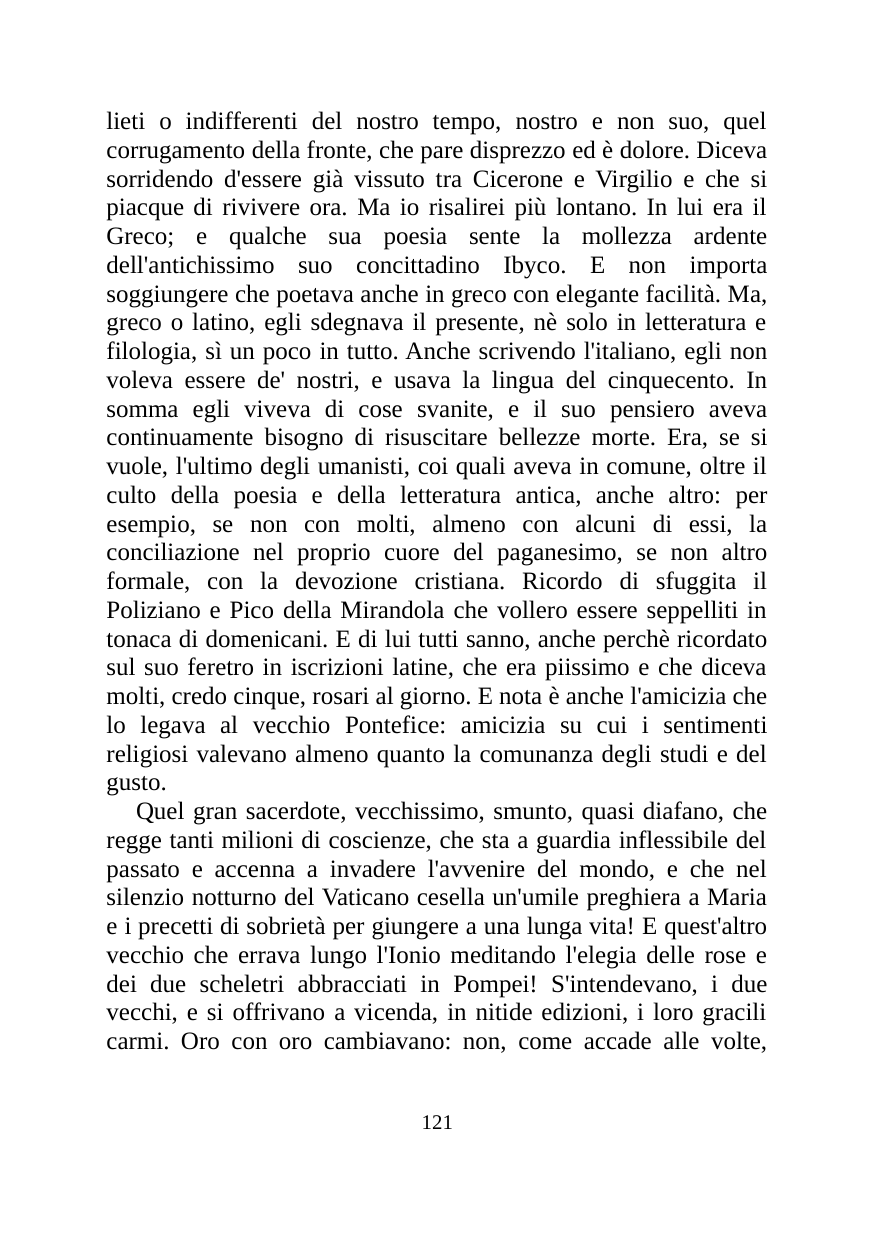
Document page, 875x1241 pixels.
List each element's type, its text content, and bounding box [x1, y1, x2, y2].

text Quel gran sacerdote, vecchissimo, smunto, quasi diafano, che regge tanti milioni di coscienze, che sta a guardia inflessibile del passato e accenna a invadere l'avvenire del mondo, e che nel silenzio notturno del Vaticano cesella un'umile preghiera a Maria e i precetti di sobrietà per giungere a una lunga vita! E quest'altro vecchio che errava lungo l'Ionio meditando l'elegia delle rose e dei due scheletri abbracciati in Pompei! S'intendevano, i due vecchi, e si offrivano a vicenda, in nitide edizioni, i loro gracili carmi. Oro con oro cambiavano: non, come accade alle volte, [106, 796, 768, 1055]
text lieti o indifferenti del nostro tempo, nostro e non suo, quel corrugamento della fronte, che pare disprezzo ed è dolore. Diceva sorridendo d'essere già vissuto tra Cicerone e Virgilio e che si piacque di rivivere ora. Ma io risalirei più lontano. In lui era il Greco; e qualche sua poesia sente la mollezza ardente dell'antichissimo suo concittadino Ibyco. E non importa soggiungere che poetava anche in greco con elegante facilità. Ma, greco o latino, egli sdegnava il presente, nè solo in letteratura e filologia, sì un poco in tutto. Anche scrivendo l'italiano, egli non voleva essere de' nostri, e usava la lingua del cinquecento. In somma egli viveva di cose svanite, e il suo pensiero aveva continuamente bisogno di risuscitare bellezze morte. Era, se si vuole, l'ultimo degli umanisti, coi quali aveva in comune, oltre il culto della poesia e della letteratura antica, anche altro: per esempio, se non con molti, almeno con alcuni di essi, la conciliazione nel proprio cuore del paganesimo, se non altro formale, con la devozione cristiana. Ricordo di sfuggita il Poliziano e Pico della Mirandola che vollero essere seppelliti in tonaca di domenicani. E di lui tutti sanno, anche perchè ricordato sul suo feretro in iscrizioni latine, che era piissimo e che diceva molti, credo cinque, rosari al giorno. E nota è anche l'amicizia che lo legava al vecchio Pontefice: amicizia su cui i sentimenti religiosi valevano almeno quanto la comunanza degli studi e del gusto. [106, 106, 768, 796]
